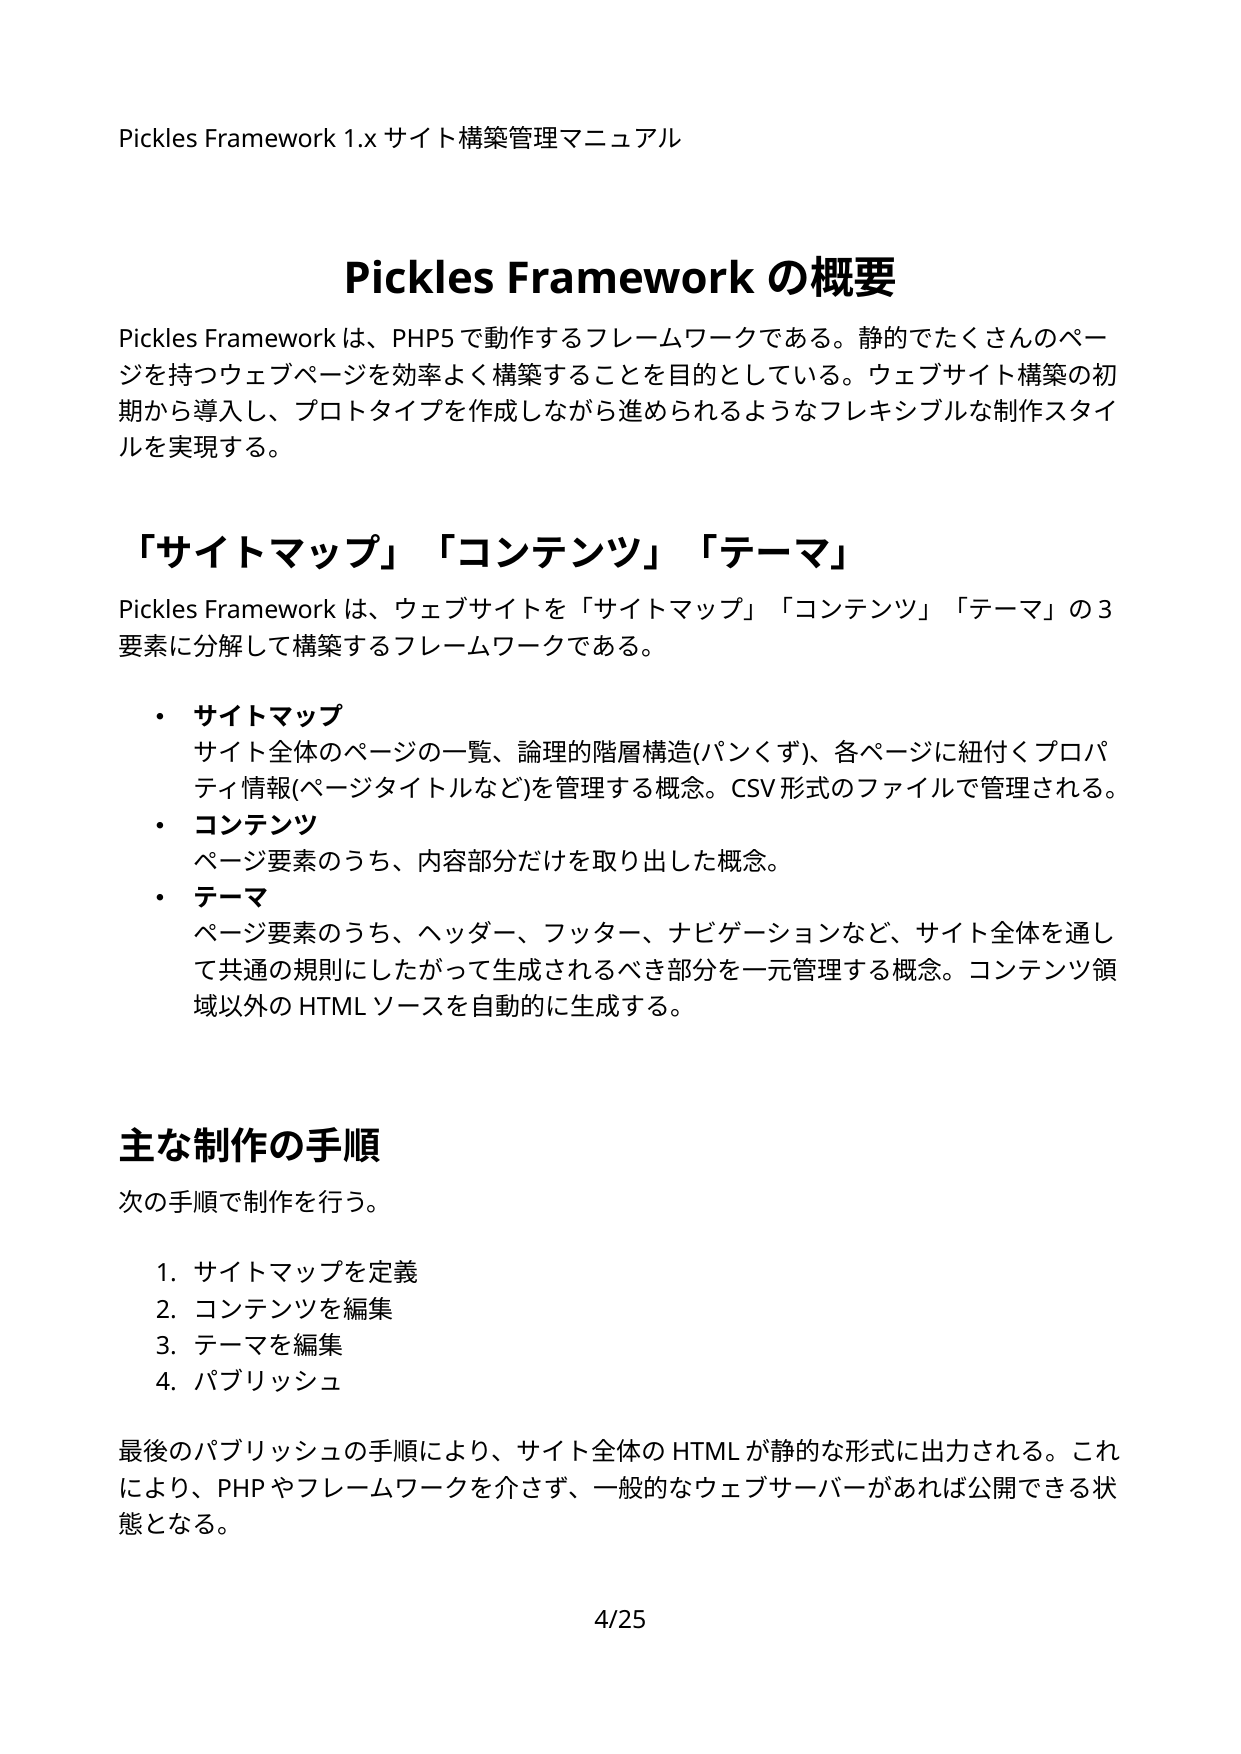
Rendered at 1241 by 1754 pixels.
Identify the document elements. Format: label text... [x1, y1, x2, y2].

list サイトマップを定義 [156, 1253, 1122, 1289]
subtitle 「サイトマップ」「コンテンツ」「テーマ」 [118, 523, 1122, 577]
subtitle Pickles Framework の概要 [118, 243, 1122, 306]
list テーマを編集 [156, 1325, 1122, 1362]
text 最後のパブリッシュの手順により、サイト全体のHTMLが静的な形式に出力される。これにより、PHPやフレームワークを介さず、一般的なウェブサーバーがあれば公開できる状態となる。 [118, 1432, 1122, 1541]
list パブリッシュ [156, 1362, 1122, 1398]
text Pickles Frameworkは、PHP5で動作するフレームワークである。静的でたくさんのページを持つウェブページを効率よく構築することを目的としている。ウェブサイト構築の初期から導入し、プロトタイプを作成しながら進められるようなフレキシブルな制作スタイルを実現する。 [118, 319, 1122, 464]
text Pickles Framework は、ウェブサイトを「サイトマップ」「コンテンツ」「テーマ」の3要素に分解して構築するフレームワークである。 [118, 590, 1122, 662]
list コンテンツを編集 [156, 1289, 1122, 1325]
text 次の手順で制作を行う。 [118, 1182, 1122, 1219]
list コンテンツ ページ要素のうち、内容部分だけを取り出した概念。 [156, 805, 1122, 878]
subtitle 主な制作の手順 [118, 1116, 1122, 1170]
list テーマ ページ要素のうち、ヘッダー、フッター、ナビゲーションなど、サイト全体を通して共通の規則にしたがって生成されるべき部分を一元管理する概念。コンテンツ領域以外のHTMLソースを自動的に生成する。 [156, 878, 1122, 1023]
list サイトマップ サイト全体のページの一覧、論理的階層構造(パンくず)、各ページに紐付くプロパティ情報(ページタイトルなど)を管理する概念。CSV形式のファイルで管理される。 [156, 696, 1122, 805]
